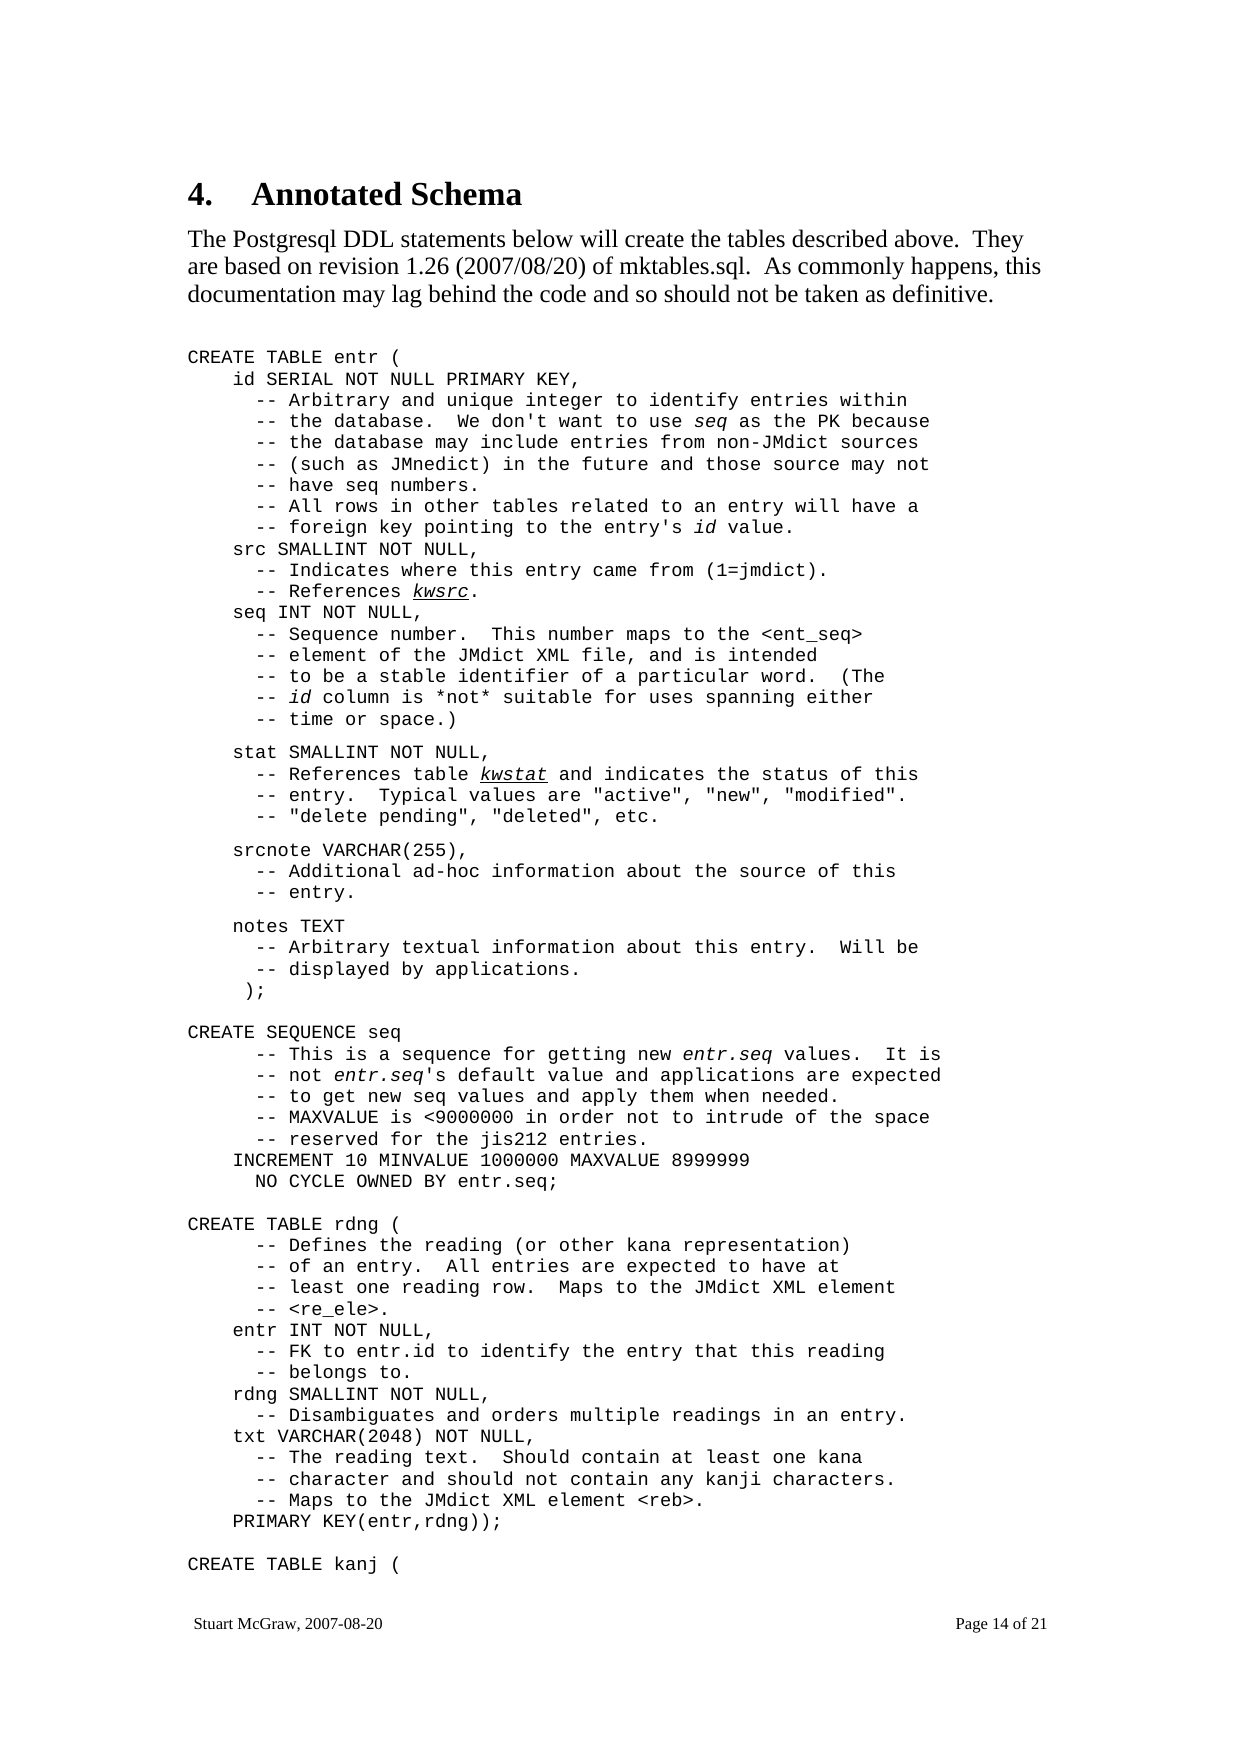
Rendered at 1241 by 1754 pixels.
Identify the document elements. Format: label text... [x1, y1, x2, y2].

text stat SMALLINT NOT NULL, -- References table kwstat and indicates the status of this -- entry. Typical values are "active", "new", "modified". -- "delete pending", "deleted", etc. [187, 743, 1053, 828]
text CREATE TABLE entr ( id SERIAL NOT NULL PRIMARY KEY, -- Arbitrary and unique integer to identify entries within -- the database. We don't want to use seq as the PK because -- the database may include entries from non-JMdict sources -- (such as JMnedict) in the future and those source may not -- have seq numbers. -- All rows in other tables related to an entry will have a -- foreign key pointing to the entry's id value. src SMALLINT NOT NULL, -- Indicates where this entry came from (1=jmdict). -- References kwsrc. seq INT NOT NULL, -- Sequence number. This number maps to the <ent_seq> -- element of the JMdict XML file, and is intended -- to be a stable identifier of a particular word. (The -- id column is *not* suitable for uses spanning either -- time or space.) [187, 348, 1053, 731]
text The Postgresql DDL statements below will create the tables described above. They are based on revision 1.26 (2007/08/20) of mktables.sql. As commonly happens, this documentation may lag behind the code and so should not be taken as definitive. [187, 225, 1053, 336]
text notes TEXT -- Arbitrary textual information about this entry. Will be -- displayed by applications. ); CREATE SEQUENCE seq -- This is a sequence for getting new entr.seq values. It is -- not entr.seq's default value and applications are expected -- to get new seq values and apply them when needed. -- MAXVALUE is <9000000 in order not to intrude of the space -- reserved for the jis212 entries. INCREMENT 10 MINVALUE 1000000 MAXVALUE 8999999 NO CYCLE OWNED BY entr.seq; CREATE TABLE rdng ( -- Defines the reading (or other kana representation) -- of an entry. All entries are expected to have at -- least one reading row. Maps to the JMdict XML element -- <re_ele>. entr INT NOT NULL, -- FK to entr.id to identify the entry that this reading -- belongs to. rdng SMALLINT NOT NULL, -- Disambiguates and orders multiple readings in an entry. txt VARCHAR(2048) NOT NULL, -- The reading text. Should contain at least one kana -- character and should not contain any kanji characters. -- Maps to the JMdict XML element <reb>. PRIMARY KEY(entr,rdng)); CREATE TABLE kanj ( [187, 917, 1053, 1576]
text srcnote VARCHAR(255), -- Additional ad-hoc information about the source of this -- entry. [187, 841, 1053, 904]
subtitle Annotated Schema [187, 176, 1053, 213]
